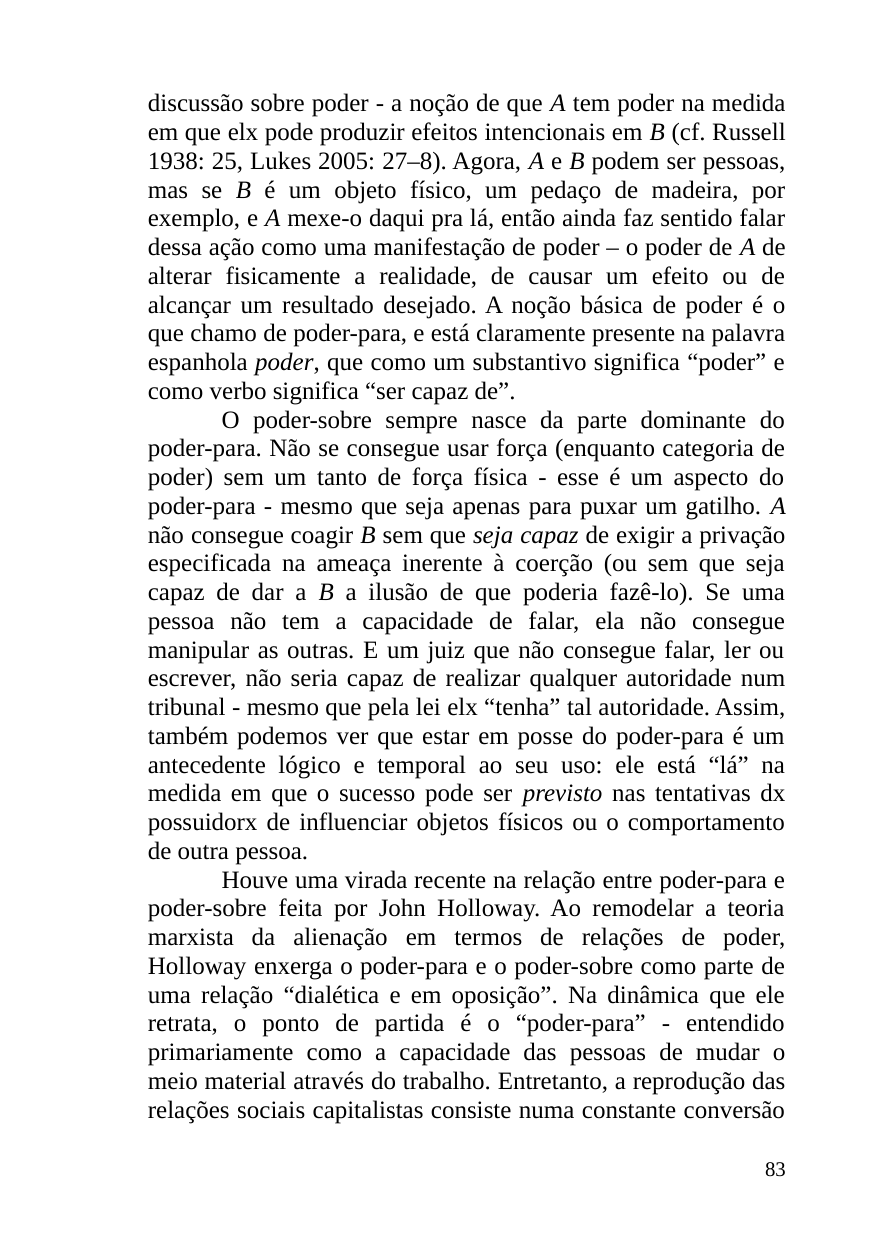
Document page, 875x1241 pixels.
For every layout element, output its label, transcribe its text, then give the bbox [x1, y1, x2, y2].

text O poder-sobre sempre nasce da parte dominante do poder-para. Não se consegue usar força (enquanto categoria de poder) sem um tanto de força física - esse é um aspecto do poder-para - mesmo que seja apenas para puxar um gatilho. A não consegue coagir B sem que seja capaz de exigir a privação especificada na ameaça inerente à coerção (ou sem que seja capaz de dar a B a ilusão de que poderia fazê-lo). Se uma pessoa não tem a capacidade de falar, ela não consegue manipular as outras. E um juiz que não consegue falar, ler ou escrever, não seria capaz de realizar qualquer autoridade num tribunal - mesmo que pela lei elx “tenha” tal autoridade. Assim, também podemos ver que estar em posse do poder-para é um antecedente lógico e temporal ao seu uso: ele está “lá” na medida em que o sucesso pode ser previsto nas tentativas dx possuidorx de influenciar objetos físicos ou o comportamento de outra pessoa. [148, 405, 786, 865]
text discussão sobre poder - a noção de que A tem poder na medida em que elx pode produzir efeitos intencionais em B (cf. Russell 1938: 25, Lukes 2005: 27–8). Agora, A e B podem ser pessoas, mas se B é um objeto físico, um pedaço de madeira, por exemplo, e A mexe-o daqui pra lá, então ainda faz sentido falar dessa ação como uma manifestação de poder – o poder de A de alterar fisicamente a realidade, de causar um efeito ou de alcançar um resultado desejado. A noção básica de poder é o que chamo de poder-para, e está claramente presente na palavra espanhola poder, que como um substantivo significa “poder” e como verbo significa “ser capaz de”. [148, 88, 786, 405]
text Houve uma virada recente na relação entre poder-para e poder-sobre feita por John Holloway. Ao remodelar a teoria marxista da alienação em termos de relações de poder, Holloway enxerga o poder-para e o poder-sobre como parte de uma relação “dialética e em oposição”. Na dinâmica que ele retrata, o ponto de partida é o “poder-para” - entendido primariamente como a capacidade das pessoas de mudar o meio material através do trabalho. Entretanto, a reprodução das relações sociais capitalistas consiste numa constante conversão [148, 865, 786, 1123]
